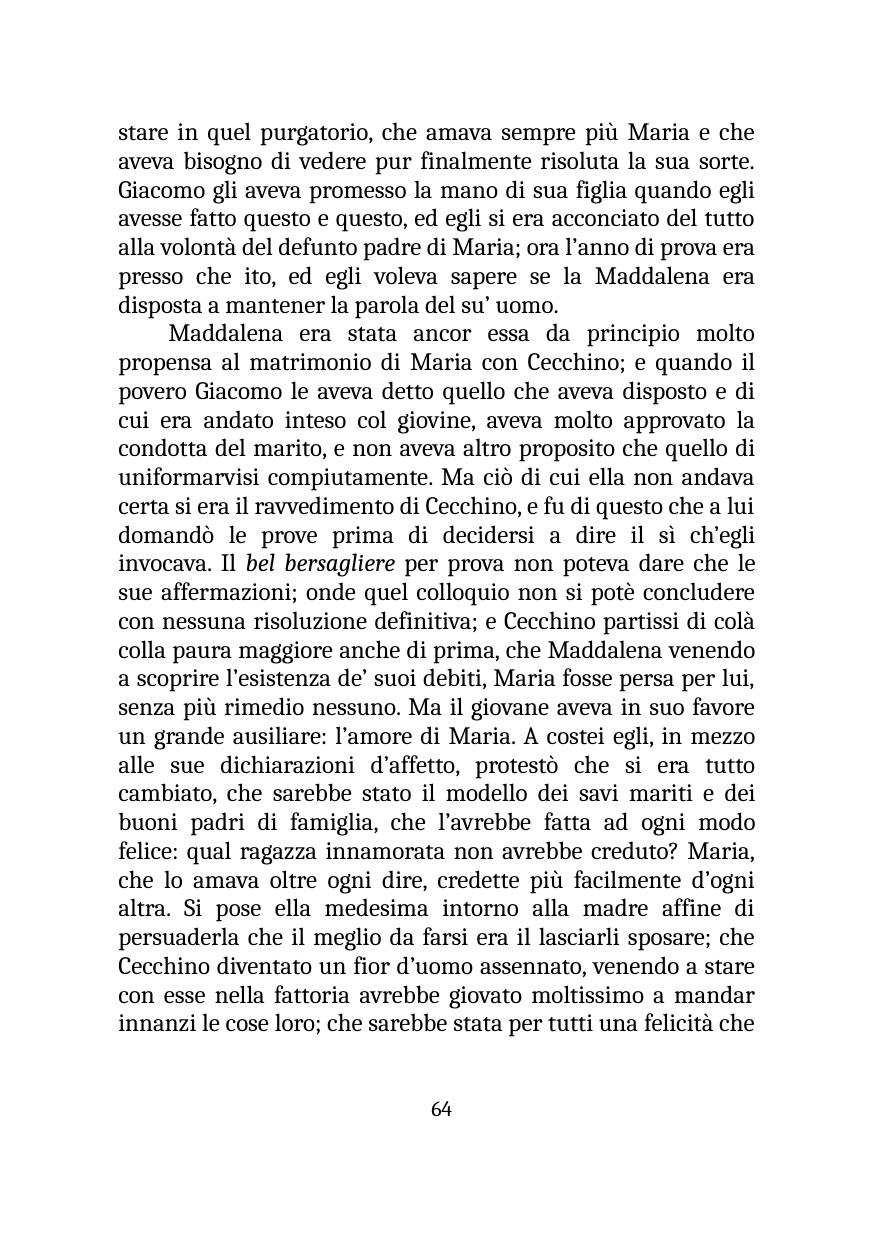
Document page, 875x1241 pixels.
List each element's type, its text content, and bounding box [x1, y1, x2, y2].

text Maddalena era stata ancor essa da principio molto propensa al matrimonio di Maria con Cecchino; e quando il povero Giacomo le aveva detto quello che aveva disposto e di cui era andato inteso col giovine, aveva molto approvato la condotta del marito, e non aveva altro proposito che quello di uniformarvisi compiutamente. Ma ciò di cui ella non andava certa si era il ravvedimento di Cecchino, e fu di questo che a lui domandò le prove prima di decidersi a dire il sì ch’egli invocava. Il bel bersagliere per prova non poteva dare che le sue affermazioni; onde quel colloquio non si potè concludere con nessuna risoluzione definitiva; e Cecchino partissi di colà colla paura maggiore anche di prima, che Maddalena venendo a scoprire l’esistenza de’ suoi debiti, Maria fosse persa per lui, senza più rimedio nessuno. Ma il giovane aveva in suo favore un grande ausiliare: l’amore di Maria. A costei egli, in mezzo alle sue dichiarazioni d’affetto, protestò che si era tutto cambiato, che sarebbe stato il modello dei savi mariti e dei buoni padri di famiglia, che l’avrebbe fatta ad ogni modo felice: qual ragazza innamorata non avrebbe creduto? Maria, che lo amava oltre ogni dire, credette più facilmente d’ogni altra. Si pose ella medesima intorno alla madre affine di persuaderla che il meglio da farsi era il lasciarli sposare; che Cecchino diventato un fior d’uomo assennato, venendo a stare con esse nella fattoria avrebbe giovato moltissimo a mandar innanzi le cose loro; che sarebbe stata per tutti una felicità che [118, 319, 756, 1038]
text stare in quel purgatorio, che amava sempre più Maria e che aveva bisogno di vedere pur finalmente risoluta la sua sorte. Giacomo gli aveva promesso la mano di sua figlia quando egli avesse fatto questo e questo, ed egli si era acconciato del tutto alla volontà del defunto padre di Maria; ora l’anno di prova era presso che ito, ed egli voleva sapere se la Maddalena era disposta a mantener la parola del su’ uomo. [118, 118, 756, 319]
